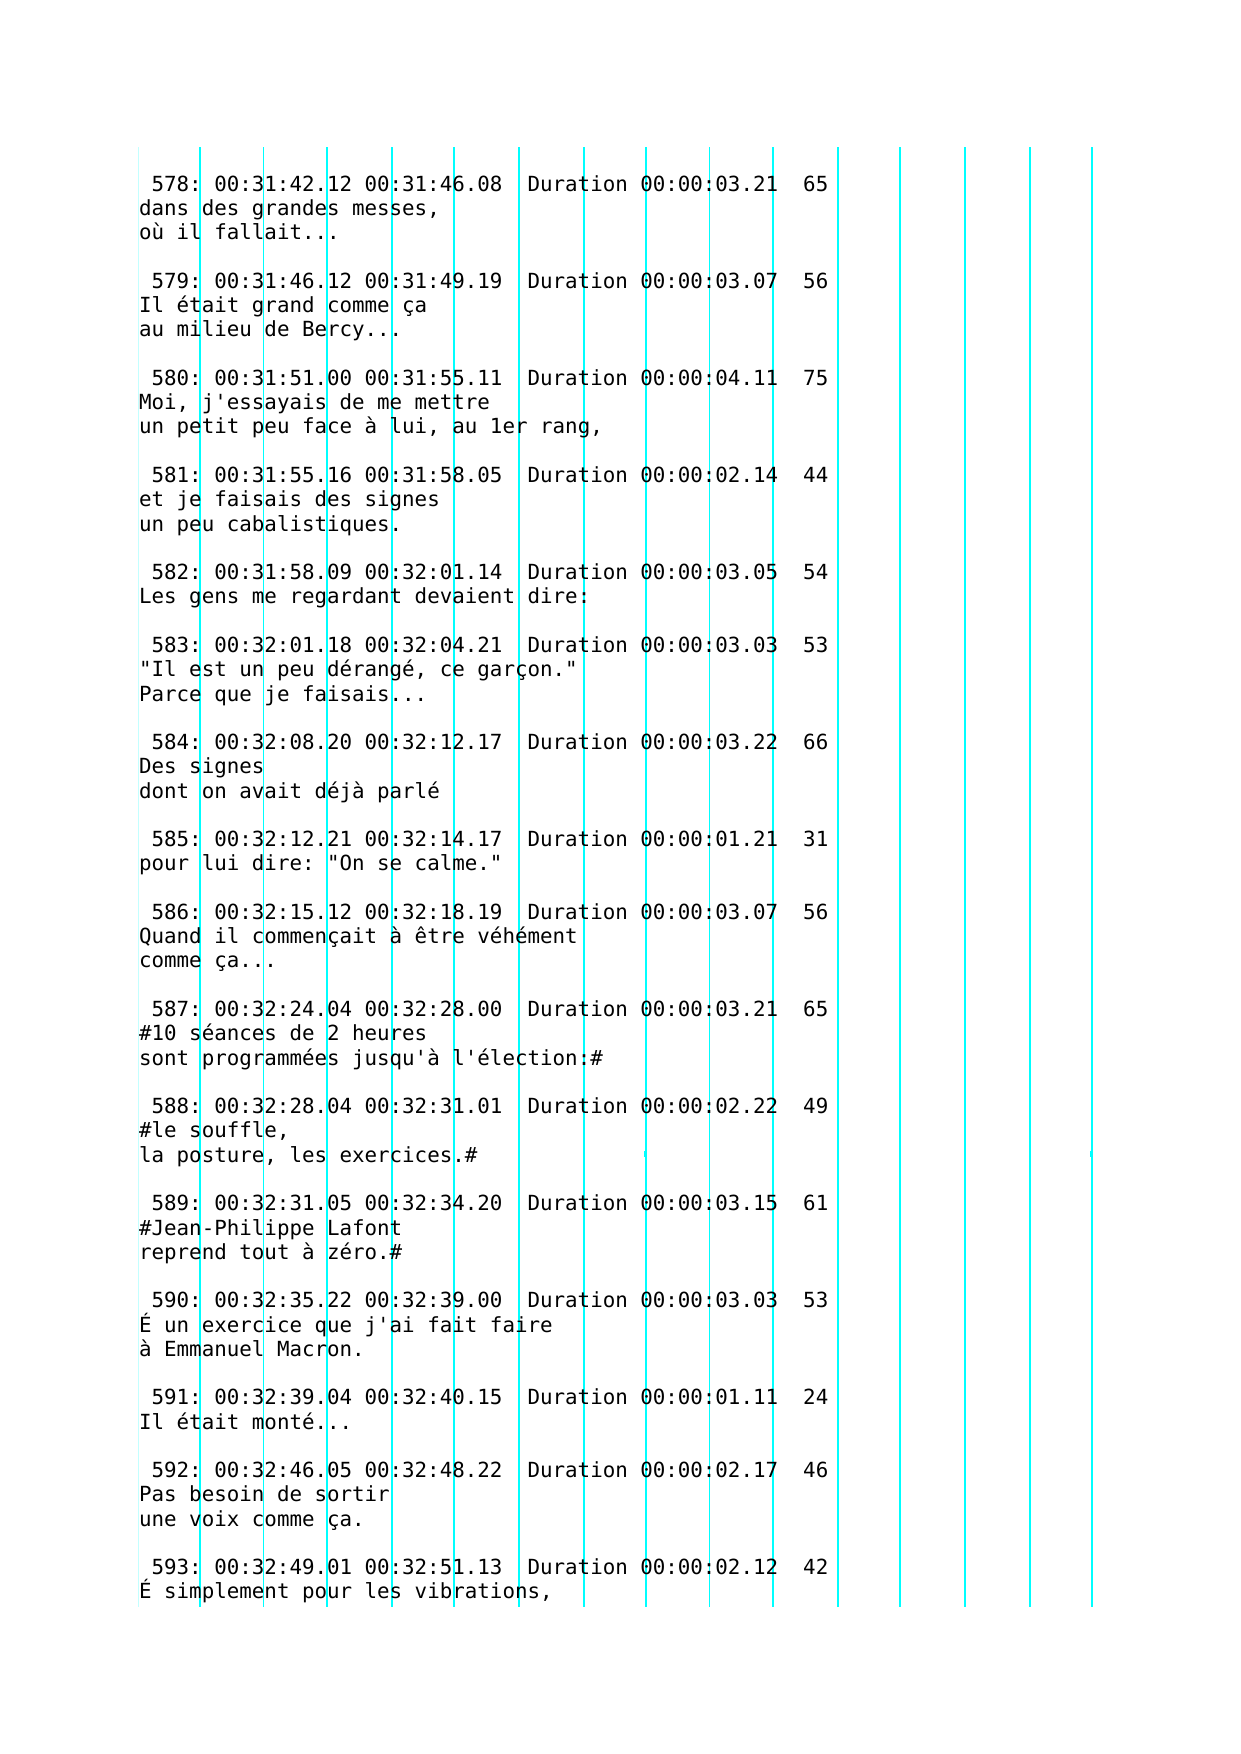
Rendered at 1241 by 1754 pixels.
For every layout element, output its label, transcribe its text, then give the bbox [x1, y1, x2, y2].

text 584: 00:32:08.20 00:32:12.17 Duration 00:00:03.22 66 [139, 730, 1101, 754]
text #le souffle, [139, 1118, 1101, 1143]
text Pas besoin de sortir [139, 1482, 1101, 1507]
text Quand il commençait à être véhément [139, 924, 1101, 948]
text où il fallait... [139, 220, 1101, 245]
text #Jean-Philippe Lafont [139, 1216, 1101, 1240]
text pour lui dire: "On se calme." [139, 851, 1101, 876]
text 580: 00:31:51.00 00:31:55.11 Duration 00:00:04.11 75 [139, 366, 1101, 390]
text 583: 00:32:01.18 00:32:04.21 Duration 00:00:03.03 53 [139, 633, 1101, 657]
text É un exercice que j'ai fait faire [139, 1313, 1101, 1337]
text 586: 00:32:15.12 00:32:18.19 Duration 00:00:03.07 56 [139, 900, 1101, 924]
text un petit peu face à lui, au 1er rang, [139, 414, 1101, 439]
text dont on avait déjà parlé [139, 779, 1101, 803]
text 582: 00:31:58.09 00:32:01.14 Duration 00:00:03.05 54 [139, 560, 1101, 584]
text 585: 00:32:12.21 00:32:14.17 Duration 00:00:01.21 31 [139, 827, 1101, 851]
text 590: 00:32:35.22 00:32:39.00 Duration 00:00:03.03 53 [139, 1288, 1101, 1313]
text 588: 00:32:28.04 00:32:31.01 Duration 00:00:02.22 49 [139, 1094, 1101, 1118]
text É simplement pour les vibrations, [139, 1579, 1101, 1604]
text à Emmanuel Macron. [139, 1337, 1101, 1361]
text sont programmées jusqu'à l'élection:# [139, 1046, 1101, 1070]
text 593: 00:32:49.01 00:32:51.13 Duration 00:00:02.12 42 [139, 1555, 1101, 1579]
text 592: 00:32:46.05 00:32:48.22 Duration 00:00:02.17 46 [139, 1458, 1101, 1482]
picture [138, 147, 1102, 1607]
text Il était grand comme ça [139, 293, 1101, 317]
text dans des grandes messes, [139, 196, 1101, 220]
text et je faisais des signes [139, 487, 1101, 512]
text 578: 00:31:42.12 00:31:46.08 Duration 00:00:03.21 65 [139, 172, 1101, 196]
text au milieu de Bercy... [139, 317, 1101, 342]
text comme ça... [139, 948, 1101, 973]
text #10 séances de 2 heures [139, 1021, 1101, 1046]
text une voix comme ça. [139, 1507, 1101, 1531]
text la posture, les exercices.# [139, 1143, 1101, 1167]
text 589: 00:32:31.05 00:32:34.20 Duration 00:00:03.15 61 [139, 1191, 1101, 1216]
text reprend tout à zéro.# [139, 1240, 1101, 1264]
text 587: 00:32:24.04 00:32:28.00 Duration 00:00:03.21 65 [139, 997, 1101, 1021]
text Des signes [139, 754, 1101, 779]
text 581: 00:31:55.16 00:31:58.05 Duration 00:00:02.14 44 [139, 463, 1101, 487]
text Il était monté... [139, 1410, 1101, 1434]
text Parce que je faisais... [139, 682, 1101, 706]
text Les gens me regardant devaient dire: [139, 584, 1101, 609]
text 579: 00:31:46.12 00:31:49.19 Duration 00:00:03.07 56 [139, 269, 1101, 293]
text 591: 00:32:39.04 00:32:40.15 Duration 00:00:01.11 24 [139, 1385, 1101, 1410]
text un peu cabalistiques. [139, 512, 1101, 536]
text "Il est un peu dérangé, ce garçon." [139, 657, 1101, 682]
text Moi, j'essayais de me mettre [139, 390, 1101, 414]
